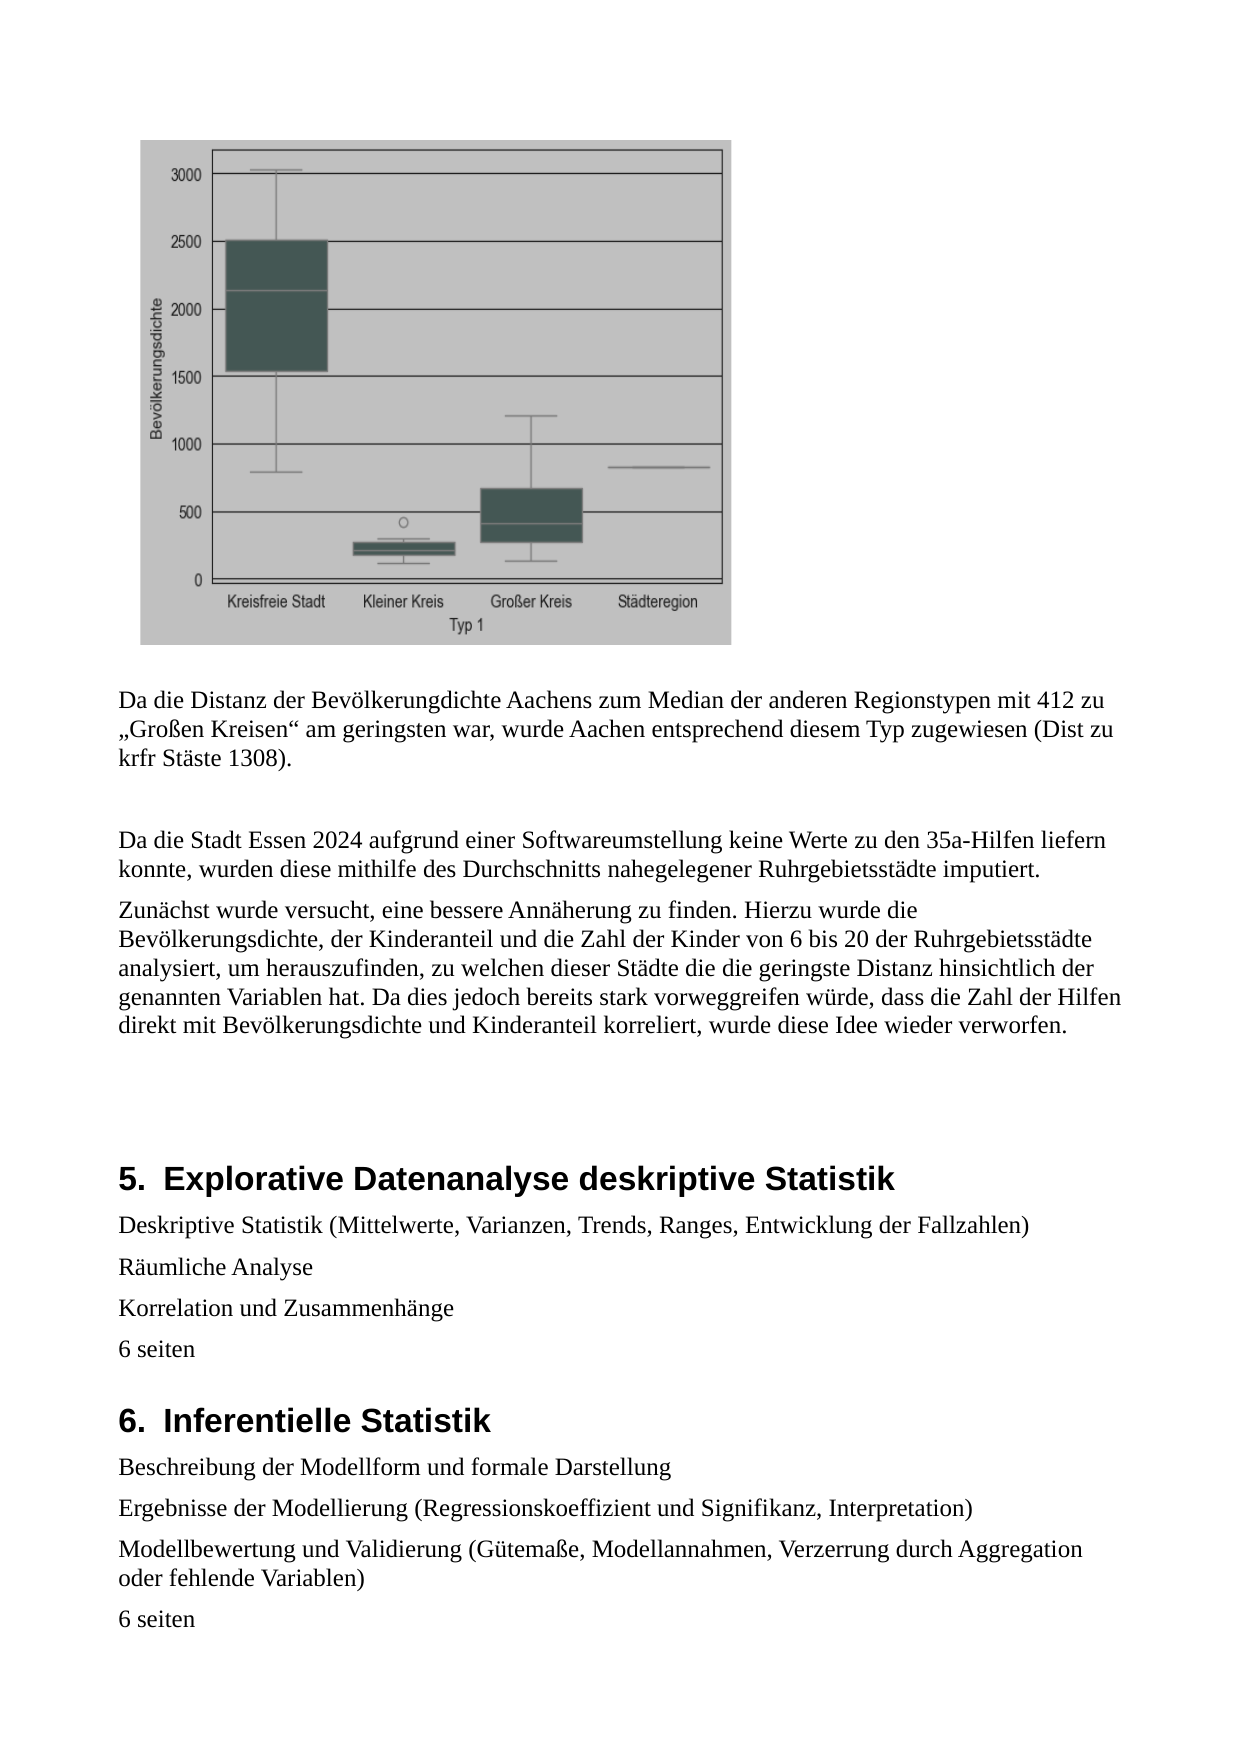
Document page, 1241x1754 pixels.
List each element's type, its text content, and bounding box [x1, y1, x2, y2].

text 6 seiten [118, 1334, 1122, 1363]
text Deskriptive Statistik (Mittelwerte, Varianzen, Trends, Ranges, Entwicklung der Fallzahlen) [118, 1210, 1122, 1239]
text Zunächst wurde versucht, eine bessere Annäherung zu finden. Hierzu wurde die Bevölkerungsdichte, der Kinderanteil und die Zahl der Kinder von 6 bis 20 der Ruhrgebietsstädte analysiert, um herauszufinden, zu welchen dieser Städte die die geringste Distanz hinsichtlich der genannten Variablen hat. Da dies jedoch bereits stark vorweggreifen würde, dass die Zahl der Hilfen direkt mit Bevölkerungsdichte und Kinderanteil korreliert, wurde diese Idee wieder verworfen. [118, 896, 1122, 1039]
text Da die Distanz der Bevölkerungdichte Aachens zum Median der anderen Regionstypen mit 412 zu „Großen Kreisen“ am geringsten war, wurde Aachen entsprechend diesem Typ zugewiesen (Dist zu krfr Stäste 1308). [118, 686, 1122, 772]
text Korrelation und Zusammenhänge [118, 1293, 1122, 1322]
text Da die Stadt Essen 2024 aufgrund einer Softwareumstellung keine Werte zu den 35a-Hilfen liefern konnte, wurden diese mithilfe des Durchschnitts nahegelegener Ruhrgebietsstädte imputiert. [118, 826, 1122, 883]
text Räumliche Analyse [118, 1252, 1122, 1280]
text Ergebnisse der Modellierung (Regressionskoeffizient und Signifikanz, Interpretation) [118, 1493, 1122, 1522]
text Modellbewertung und Validierung (Gütemaße, Modellannahmen, Verzerrung durch Aggregation oder fehlende Variablen) [118, 1534, 1122, 1592]
text 6 seiten [118, 1604, 1122, 1633]
subtitle Explorative Datenanalyse deskriptive Statistik [118, 1159, 1122, 1198]
text Beschreibung der Modellform und formale Darstellung [118, 1452, 1122, 1480]
subtitle Inferentielle Statistik [118, 1400, 1122, 1439]
